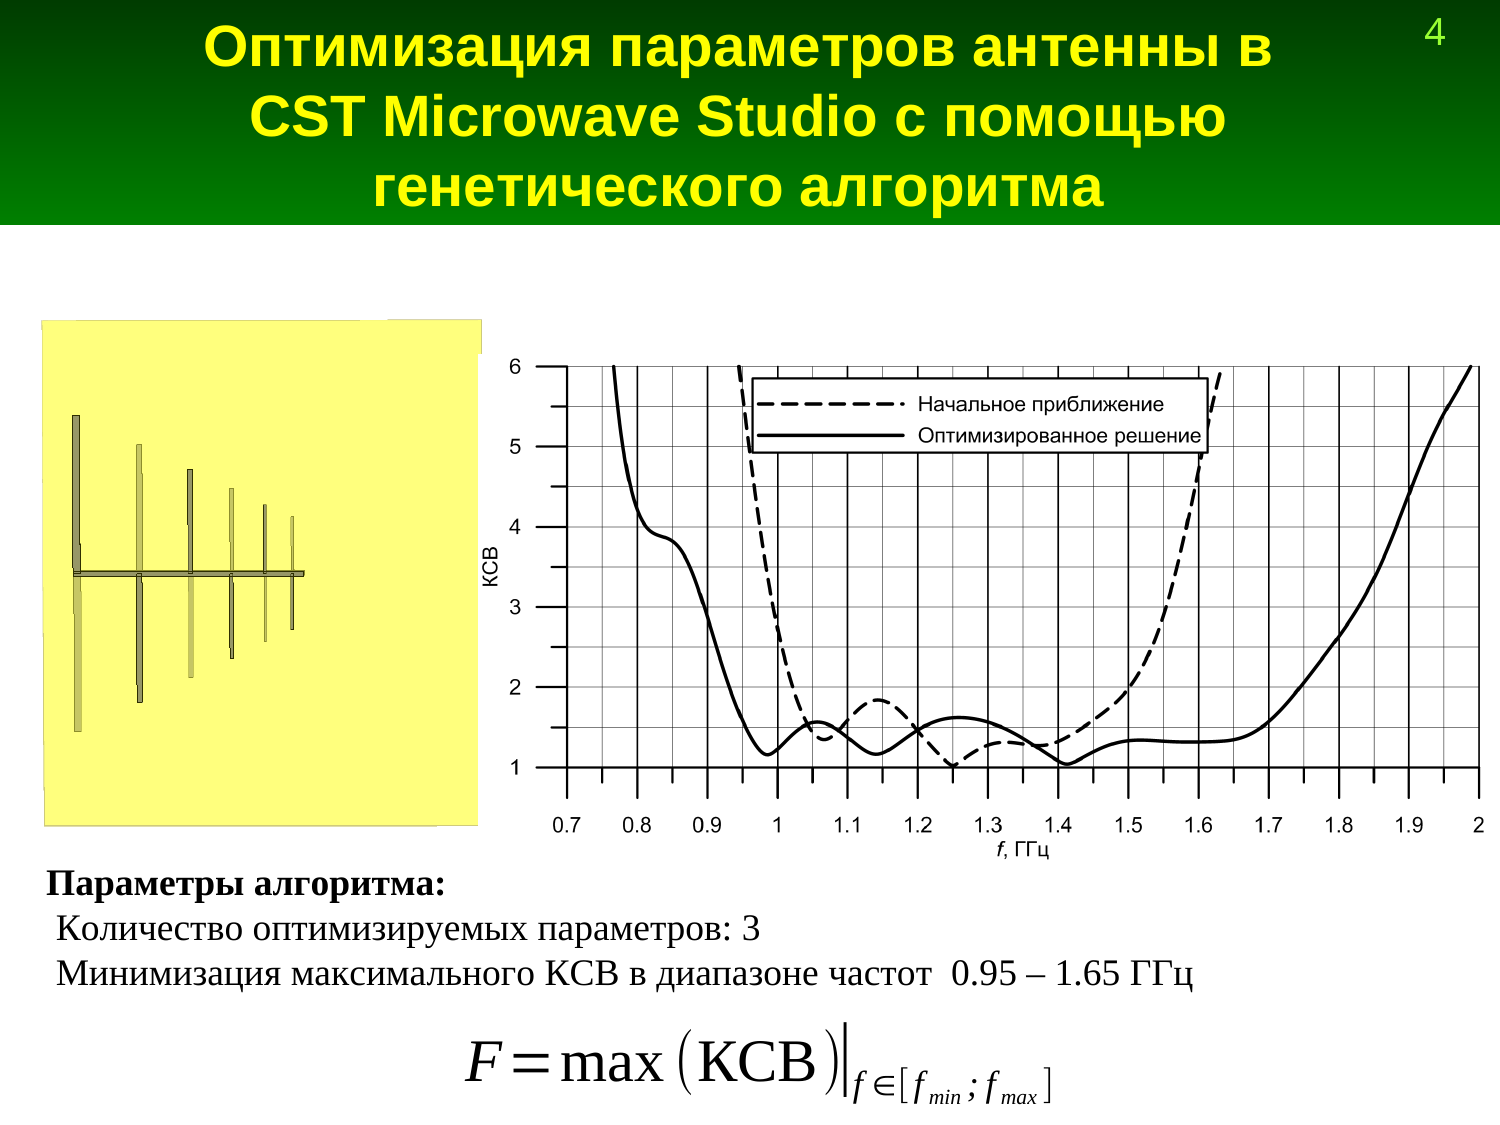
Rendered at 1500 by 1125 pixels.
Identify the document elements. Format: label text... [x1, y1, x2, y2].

picture [23, 306, 1485, 861]
text_box Параметры алгоритма: Количество оптимизируемых параметров: 3 Минимизация максимального КСВ в диапазоне частот 0.95 – 1.65 ГГц [31, 850, 1217, 1018]
title Оптимизация параметров антенны в CST Microwave Studio с помощью генетического алгоритма [88, 18, 1389, 207]
chart [446, 1021, 1067, 1110]
